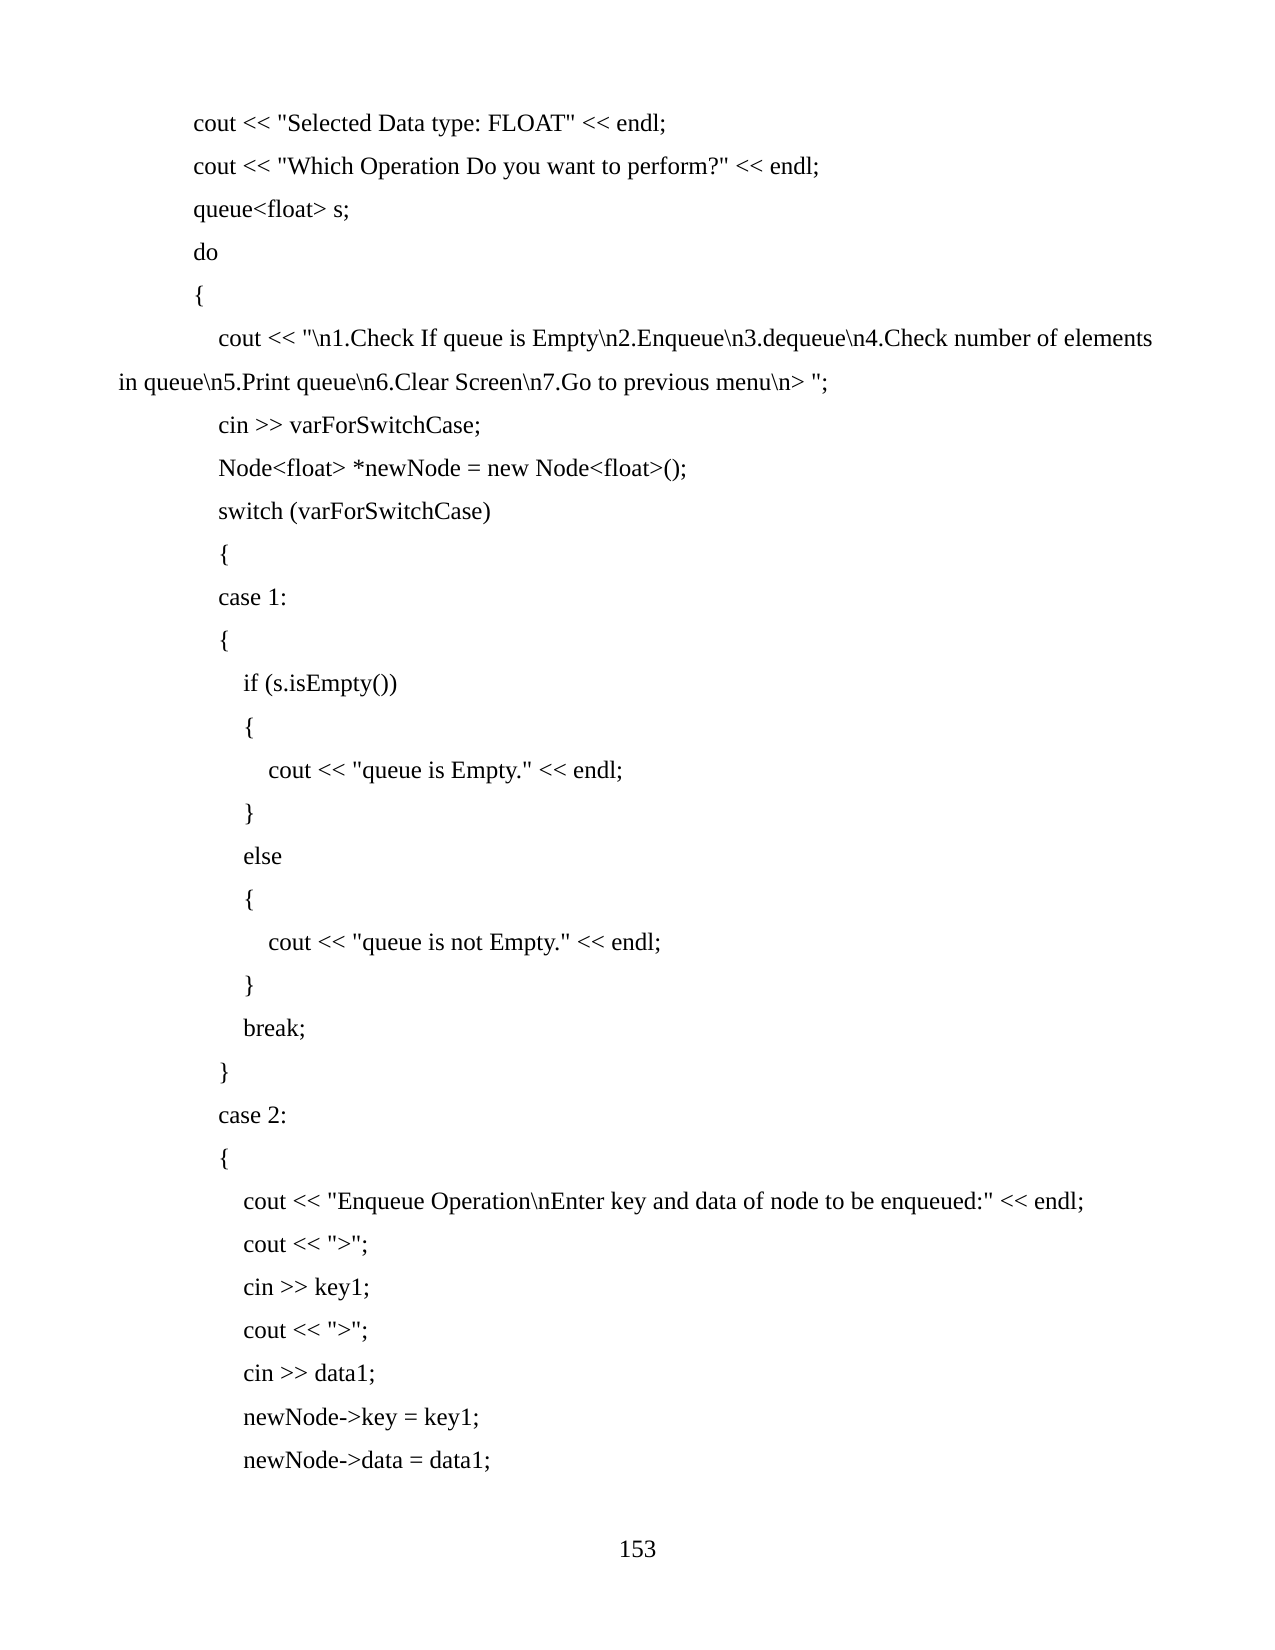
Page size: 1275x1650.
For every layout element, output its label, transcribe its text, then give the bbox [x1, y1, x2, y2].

text cout << "\n1.Check If queue is Empty\n2.Enqueue\n3.dequeue\n4.Check number of elements in queue\n5.Print queue\n6.Clear Screen\n7.Go to previous menu\n> "; [118, 323, 1157, 395]
text cout << "Enqueue Operation\nEnter key and data of node to be enqueued:" << endl; [118, 1186, 1157, 1215]
text newNode->key = key1; [118, 1402, 1157, 1430]
text if (s.isEmpty()) [118, 668, 1157, 697]
text cout << "queue is not Empty." << endl; [118, 927, 1157, 956]
text cout << ">"; [118, 1315, 1157, 1344]
text { [118, 1143, 1157, 1172]
text { [118, 712, 1157, 740]
text cout << "Which Operation Do you want to perform?" << endl; [118, 151, 1157, 180]
text { [118, 625, 1157, 654]
text newNode->data = data1; [118, 1445, 1157, 1473]
text queue<float> s; [118, 194, 1157, 223]
text break; [118, 1013, 1157, 1042]
text cin >> data1; [118, 1358, 1157, 1387]
text { [118, 280, 1157, 309]
text } [118, 1057, 1157, 1085]
text { [118, 539, 1157, 568]
text Node<float> *newNode = new Node<float>(); [118, 453, 1157, 482]
text { [118, 884, 1157, 913]
text cin >> key1; [118, 1272, 1157, 1301]
text case 2: [118, 1100, 1157, 1128]
text case 1: [118, 582, 1157, 611]
text cin >> varForSwitchCase; [118, 410, 1157, 438]
text cout << ">"; [118, 1229, 1157, 1258]
text switch (varForSwitchCase) [118, 496, 1157, 525]
text else [118, 841, 1157, 870]
text cout << "queue is Empty." << endl; [118, 755, 1157, 783]
text do [118, 237, 1157, 266]
text cout << "Selected Data type: FLOAT" << endl; [118, 108, 1157, 137]
text } [118, 798, 1157, 827]
text } [118, 970, 1157, 999]
